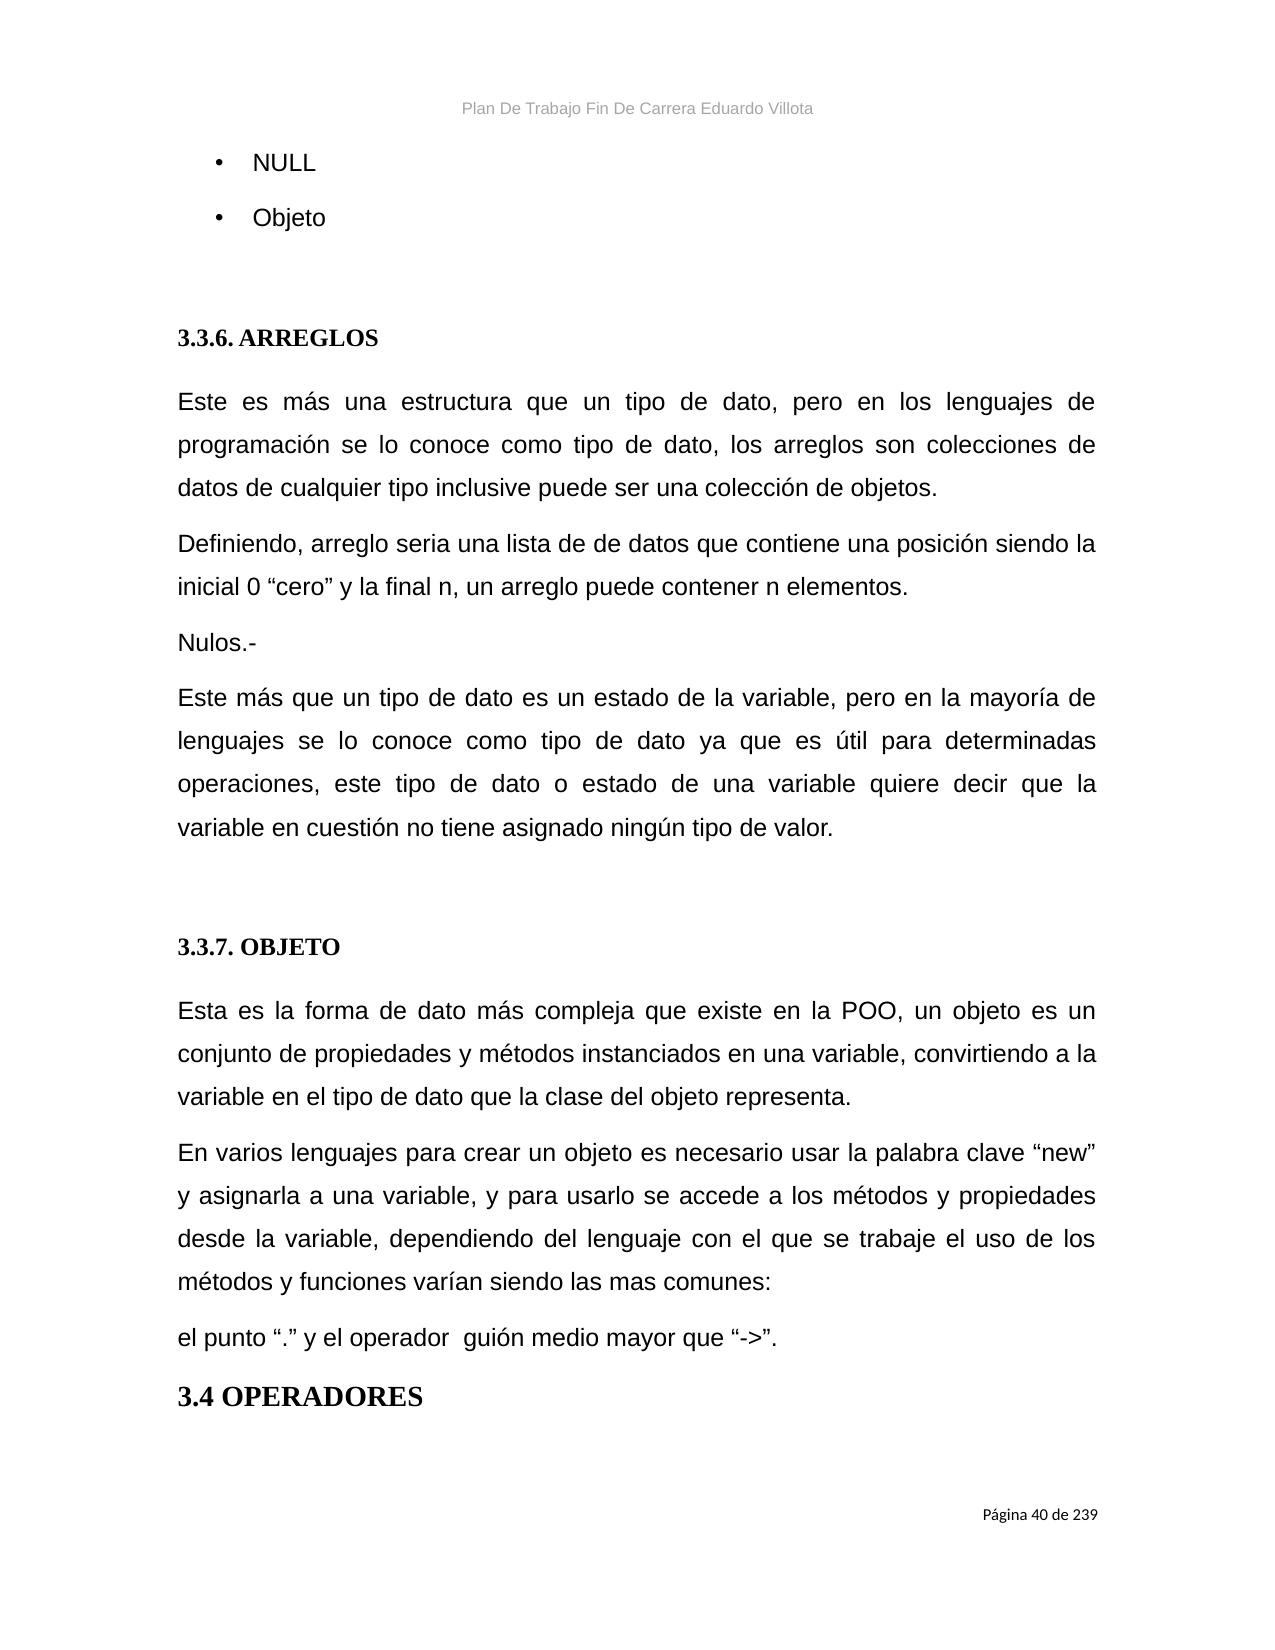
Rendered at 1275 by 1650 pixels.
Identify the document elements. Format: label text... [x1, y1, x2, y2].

text Nulos.- [177, 628, 1098, 656]
text Definiendo, arreglo seria una lista de de datos que contiene una posición siendo la inicial 0 “cero” y la final n, un arreglo puede contener n elementos. [177, 529, 1098, 601]
text 3.4 OPERADORES [177, 1379, 1098, 1412]
text Este más que un tipo de dato es un estado de la variable, pero en la mayoría de lenguajes se lo conoce como tipo de dato ya que es útil para determinadas operaciones, este tipo de dato o estado de una variable quiere decir que la variable en cuestión no tiene asignado ningún tipo de valor. [177, 683, 1098, 841]
text el punto “.” y el operador guión medio mayor que “->”. [177, 1323, 1098, 1352]
text 3.3.6. ARREGLOS [177, 323, 1098, 352]
text En varios lenguajes para crear un objeto es necesario usar la palabra clave “new” y asignarla a una variable, y para usarlo se accede a los métodos y propiedades desde la variable, dependiendo del lenguaje con el que se trabaje el uso de los métodos y funciones varían siendo las mas comunes: [177, 1138, 1098, 1296]
text Este es más una estructura que un tipo de dato, pero en los lenguajes de programación se lo conoce como tipo de dato, los arreglos son colecciones de datos de cualquier tipo inclusive puede ser una colección de objetos. [177, 387, 1098, 502]
text Esta es la forma de dato más compleja que existe en la POO, un objeto es un conjunto de propiedades y métodos instanciados en una variable, convirtiendo a la variable en el tipo de dato que la clase del objeto representa. [177, 996, 1098, 1111]
text 3.3.7. OBJETO [177, 932, 1098, 961]
list Objeto [215, 203, 1098, 232]
list NULL [215, 148, 1098, 176]
